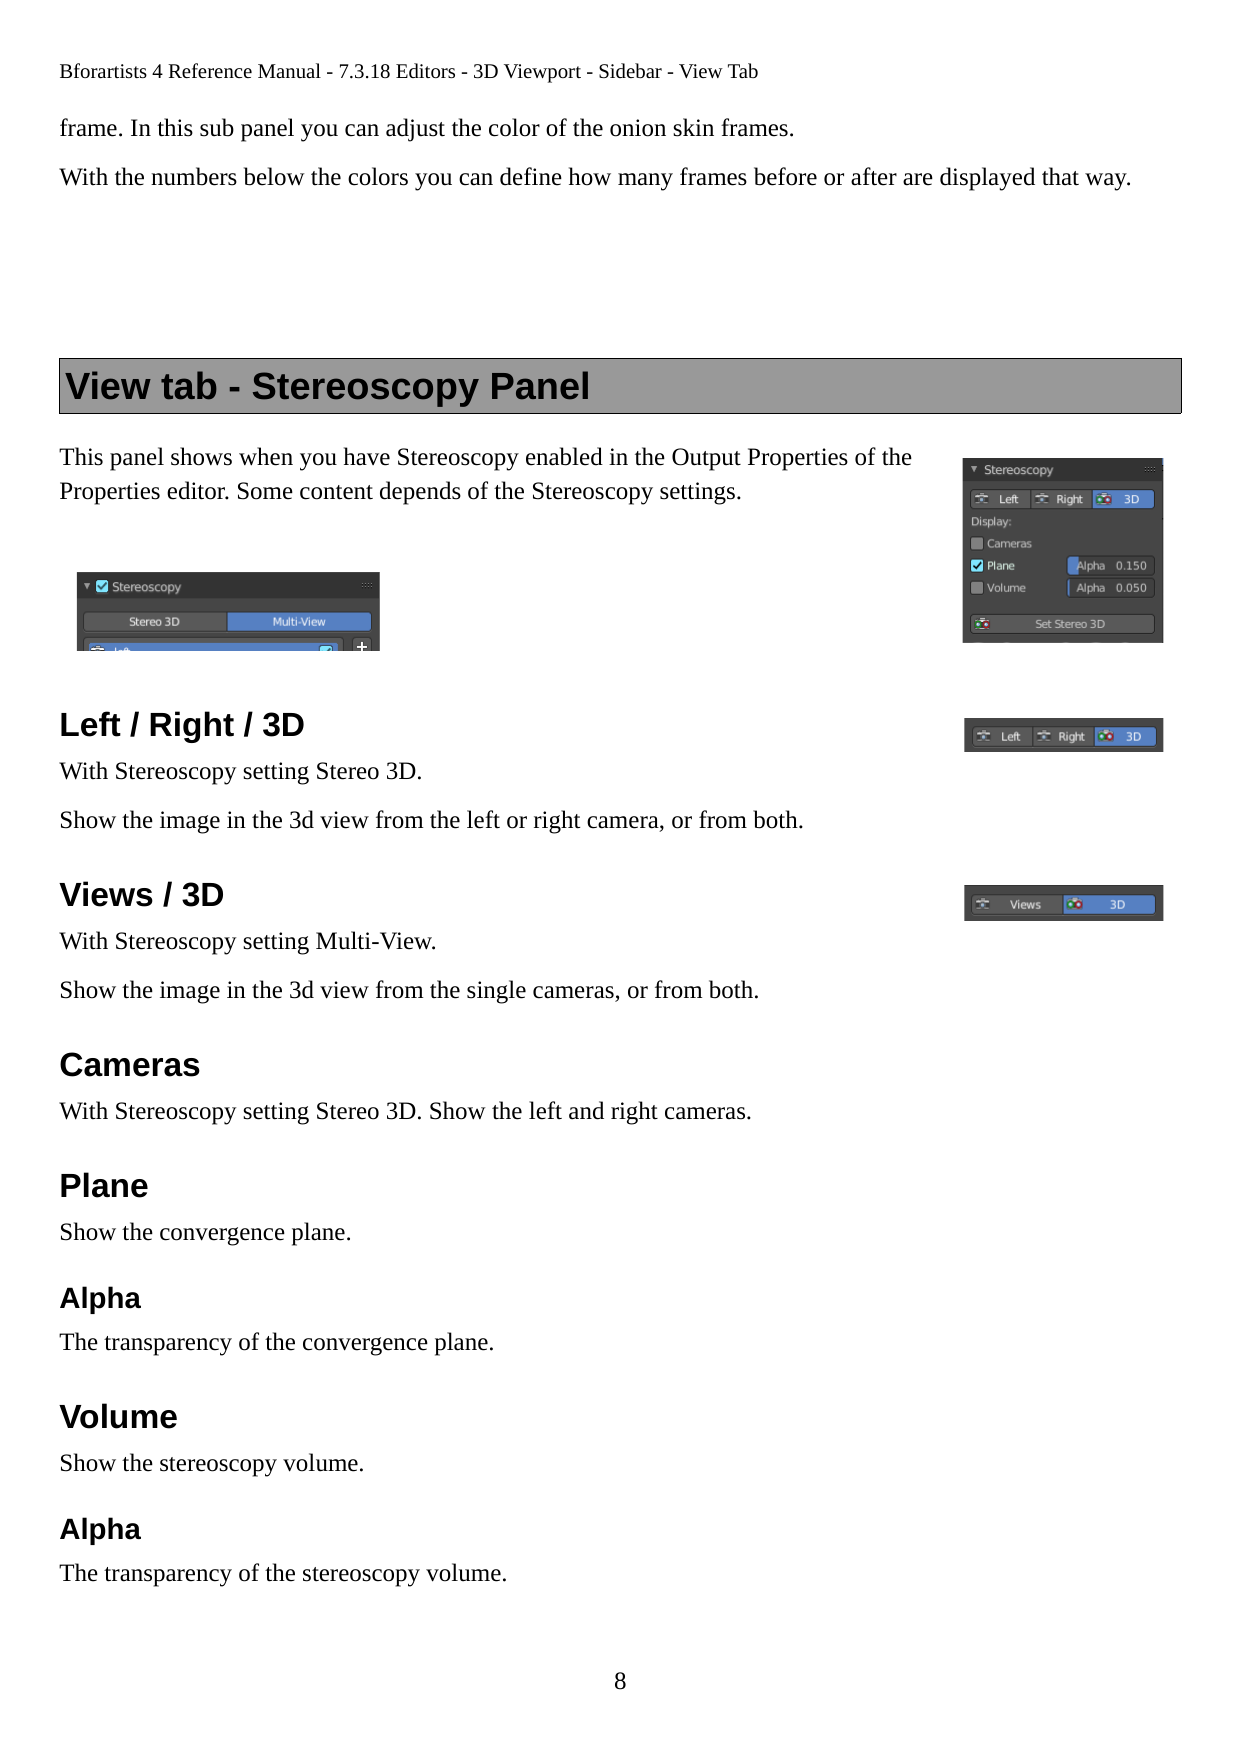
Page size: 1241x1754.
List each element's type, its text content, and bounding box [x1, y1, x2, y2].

subtitle Views / 3D [59, 875, 1181, 913]
text The transparency of the convergence plane. [59, 1327, 1181, 1356]
text With Stereoscopy setting Stereo 3D. [59, 756, 1181, 784]
text With Stereoscopy setting Multi-View. [59, 926, 1181, 954]
text This panel shows when you have Stereoscopy enabled in the Output Properties of the Properties editor. Some content depends of the Stereoscopy settings. [59, 442, 1181, 505]
subtitle Alpha [59, 1281, 1181, 1314]
picture [962, 458, 1164, 643]
text Show the convergence plane. [59, 1217, 1181, 1246]
text With the numbers below the colors you can define how many frames before or after are displayed that way. [59, 162, 1181, 190]
picture [964, 885, 1164, 921]
subtitle Alpha [59, 1512, 1181, 1545]
text Show the image in the 3d view from the single cameras, or from both. [59, 975, 1181, 1004]
text With Stereoscopy setting Stereo 3D. Show the left and right cameras. [59, 1096, 1181, 1125]
picture [964, 718, 1164, 752]
picture [76, 572, 380, 651]
text frame. In this sub panel you can adjust the color of the onion skin frames. [59, 113, 1181, 141]
subtitle Volume [59, 1397, 1181, 1435]
text The transparency of the stereoscopy volume. [59, 1558, 1181, 1587]
table_header View tab - Stereoscopy Panel [60, 359, 1181, 413]
subtitle Cameras [59, 1045, 1181, 1083]
subtitle Left / Right / 3D [59, 704, 1181, 743]
subtitle Plane [59, 1166, 1181, 1204]
text Show the stereoscopy volume. [59, 1448, 1181, 1477]
text Show the image in the 3d view from the left or right camera, or from both. [59, 805, 1181, 833]
